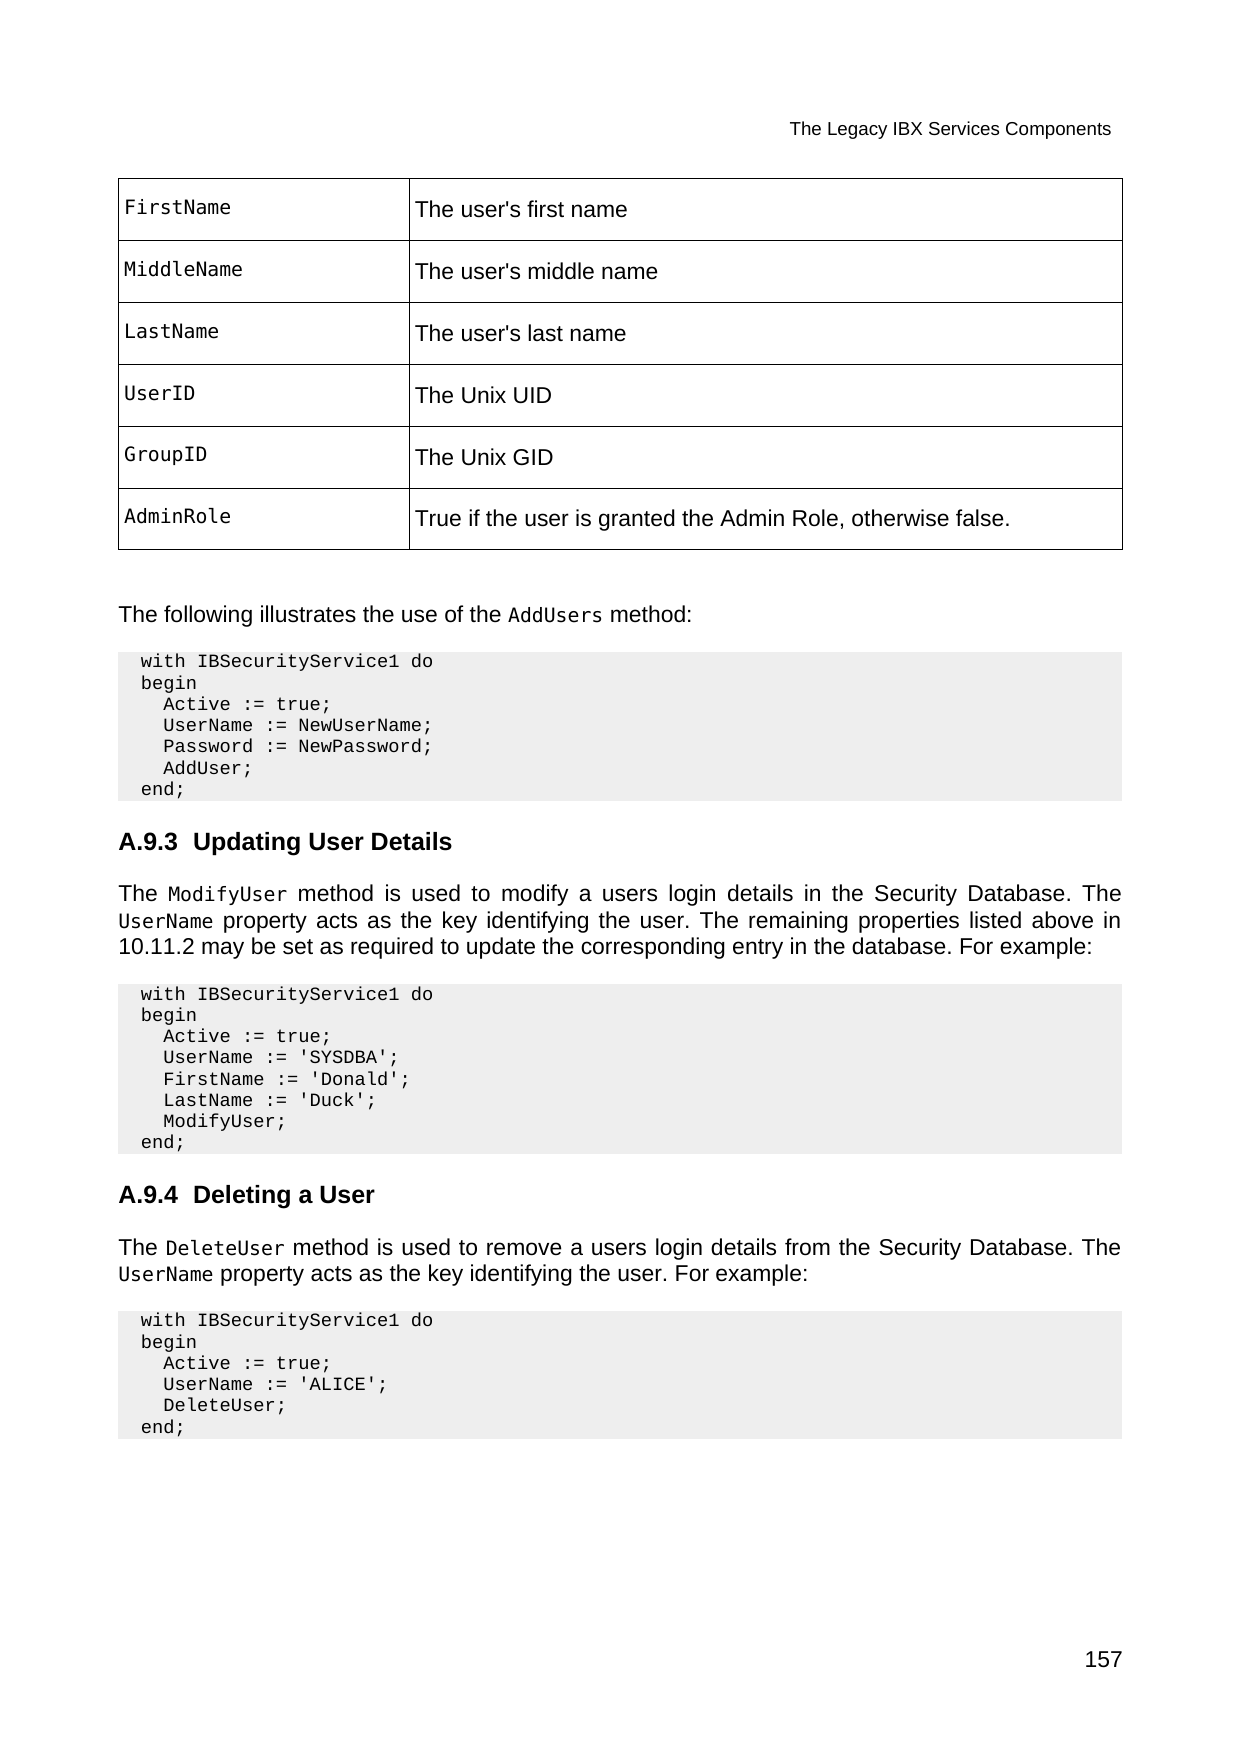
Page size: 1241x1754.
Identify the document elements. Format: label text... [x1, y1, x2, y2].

table_cell MiddleName [119, 241, 409, 302]
text The following illustrates the use of the AddUsers method: [118, 601, 1122, 627]
text end; [118, 1417, 1122, 1439]
text end; [118, 780, 1122, 801]
text with IBSecurityService1 do [118, 652, 1122, 673]
text begin [118, 1332, 1122, 1354]
table_cell The Unix GID [410, 427, 1122, 487]
text FirstName := 'Donald'; [118, 1069, 1122, 1091]
text begin [118, 673, 1122, 695]
table_cell The user's last name [410, 303, 1122, 364]
text DeleteUser; [118, 1396, 1122, 1417]
table_cell The Unix UID [410, 365, 1122, 426]
text Password := NewPassword; [118, 737, 1122, 758]
text LastName := 'Duck'; [118, 1091, 1122, 1112]
text The ModifyUser method is used to modify a users login details in the Security Database. The UserName property acts as the key identifying the user. The remaining properties listed above in 10.11.2 may be set as required to update the corresponding entry in the database. For example: [118, 880, 1122, 959]
subtitle Deleting a User [118, 1180, 1122, 1208]
subtitle Updating User Details [118, 826, 1122, 855]
table_cell True if the user is granted the Admin Role, otherwise false. [410, 489, 1122, 549]
text with IBSecurityService1 do [118, 984, 1122, 1006]
table_cell LastName [119, 303, 409, 364]
text ModifyUser; [118, 1112, 1122, 1133]
text The DeleteUser method is used to remove a users login details from the Security Database. The UserName property acts as the key identifying the user. For example: [118, 1233, 1122, 1286]
text Active := true; [118, 695, 1122, 716]
text end; [118, 1133, 1122, 1154]
text UserName := 'SYSDBA'; [118, 1048, 1122, 1069]
table_cell GroupID [119, 427, 409, 487]
text begin [118, 1006, 1122, 1027]
text AddUser; [118, 758, 1122, 780]
text Active := true; [118, 1354, 1122, 1375]
text Active := true; [118, 1027, 1122, 1048]
table_cell AdminRole [119, 489, 409, 549]
text with IBSecurityService1 do [118, 1311, 1122, 1332]
table_cell The user's first name [410, 179, 1122, 240]
text UserName := 'ALICE'; [118, 1375, 1122, 1396]
text UserName := NewUserName; [118, 716, 1122, 737]
table_cell FirstName [119, 179, 409, 240]
table_cell UserID [119, 365, 409, 426]
table_cell The user's middle name [410, 241, 1122, 302]
